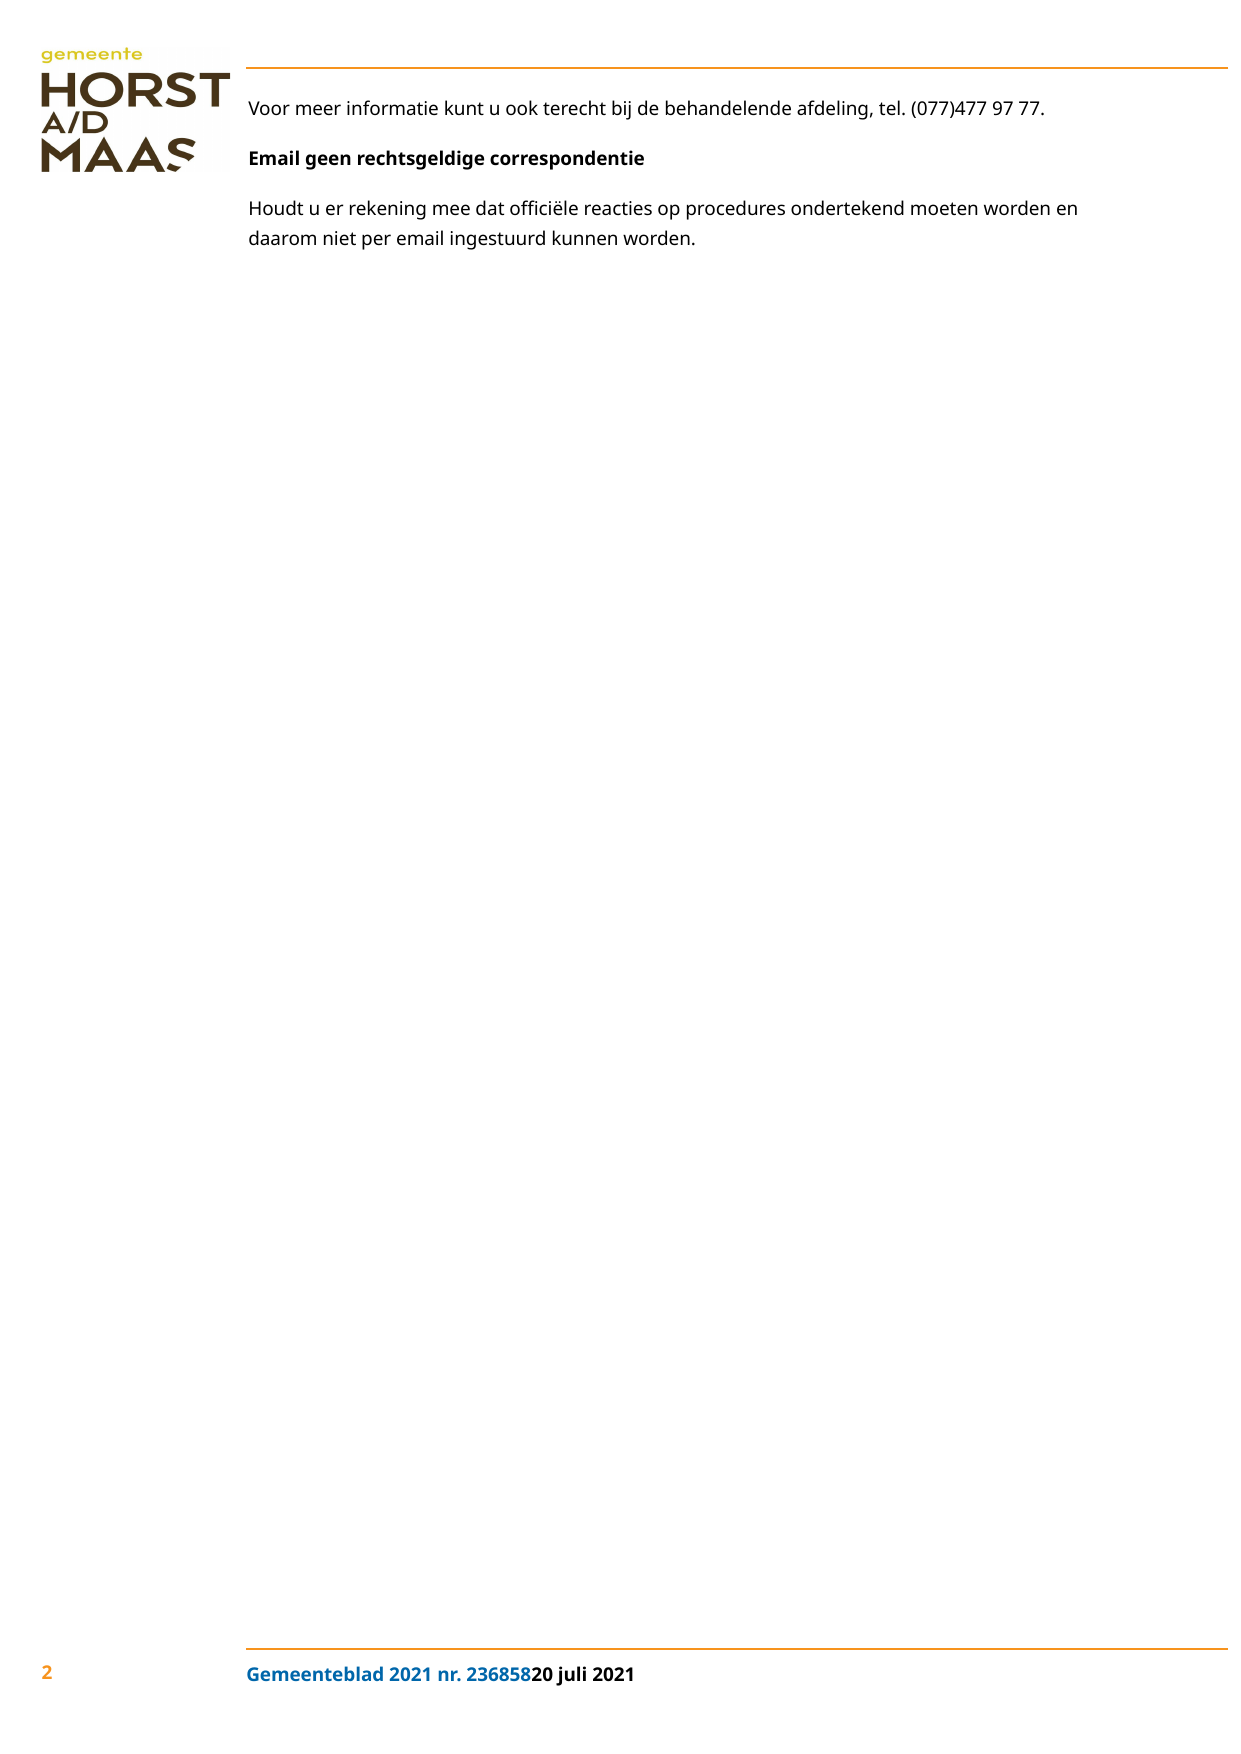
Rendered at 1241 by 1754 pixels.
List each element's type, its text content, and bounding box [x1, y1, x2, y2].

text Voor meer informatie kunt u ook terecht bij de behandelende afdeling, tel. (077)477 97 77. [248, 95, 1152, 121]
text Email geen rechtsgeldige correspondentie [248, 145, 1152, 171]
text Houdt u er rekening mee dat officiële reacties op procedures ondertekend moeten worden en daarom niet per email ingestuurd kunnen worden. [248, 196, 1152, 251]
picture [41, 47, 231, 172]
